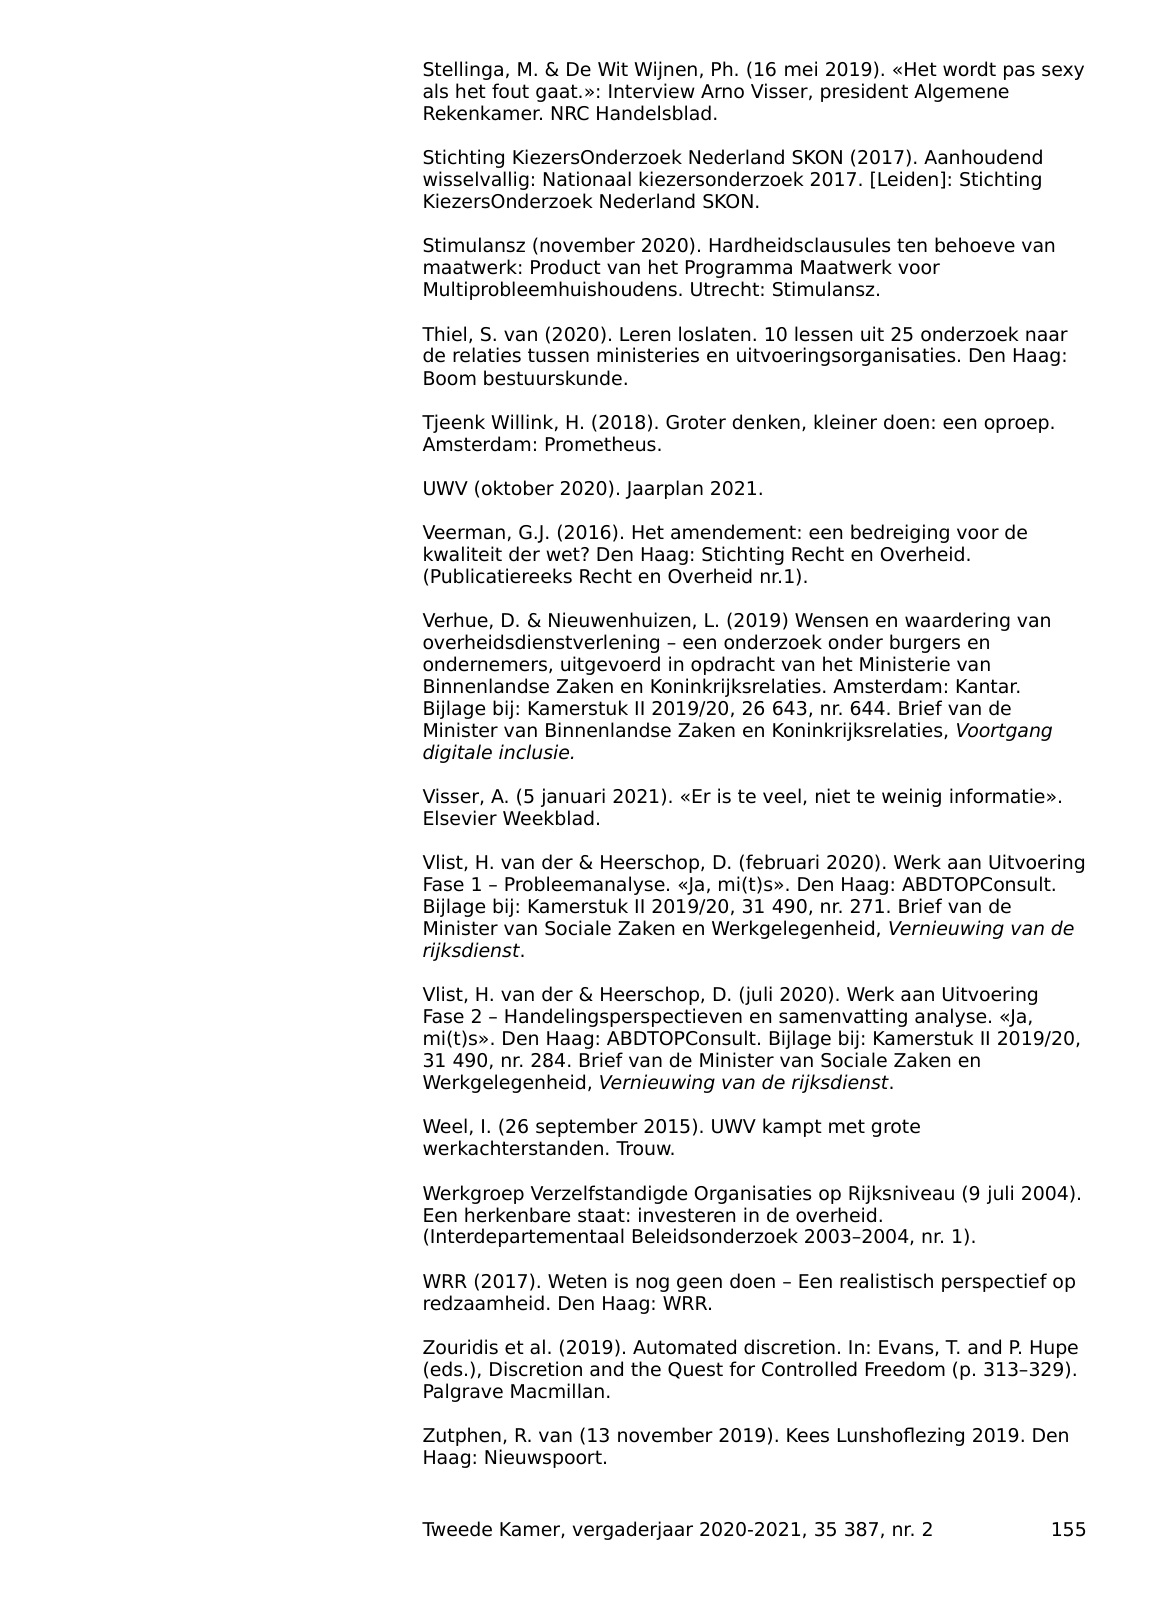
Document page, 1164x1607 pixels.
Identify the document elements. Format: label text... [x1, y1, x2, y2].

text Vlist, H. van der & Heerschop, D. (februari 2020). Werk aan Uitvoering Fase 1 – Probleemanalyse. «Ja, mi(t)s». Den Haag: ABDTOPConsult. Bijlage bij: Kamerstuk II 2019/20, 31 490, nr. 271. Brief van de Minister van Sociale Zaken en Werkgelegenheid, Vernieuwing van de rijksdienst. [422, 852, 1087, 962]
text Visser, A. (5 januari 2021). «Er is te veel, niet te weinig informatie». Elsevier Weekblad. [422, 786, 1087, 830]
text Stimulansz (november 2020). Hardheidsclausules ten behoeve van maatwerk: Product van het Programma Maatwerk voor Multiprobleemhuishoudens. Utrecht: Stimulansz. [422, 235, 1087, 301]
text Zouridis et al. (2019). Automated discretion. In: Evans, T. and P. Hupe (eds.), Discretion and the Quest for Controlled Freedom (p. 313–329). Palgrave Macmillan. [422, 1337, 1087, 1403]
text Verhue, D. & Nieuwenhuizen, L. (2019) Wensen en waardering van overheidsdienstverlening – een onderzoek onder burgers en ondernemers, uitgevoerd in opdracht van het Ministerie van Binnenlandse Zaken en Koninkrijksrelaties. Amsterdam: Kantar. Bijlage bij: Kamerstuk II 2019/20, 26 643, nr. 644. Brief van de Minister van Binnenlandse Zaken en Koninkrijksrelaties, Voortgang digitale inclusie. [422, 610, 1087, 764]
text Weel, I. (26 september 2015). UWV kampt met grote werkachterstanden. Trouw. [422, 1116, 1087, 1160]
text Stichting KiezersOnderzoek Nederland SKON (2017). Aanhoudend wisselvallig: Nationaal kiezersonderzoek 2017. [Leiden]: Stichting KiezersOnderzoek Nederland SKON. [422, 147, 1087, 213]
text Thiel, S. van (2020). Leren loslaten. 10 lessen uit 25 onderzoek naar de relaties tussen ministeries en uitvoeringsorganisaties. Den Haag: Boom bestuurskunde. [422, 323, 1087, 389]
text UWV (oktober 2020). Jaarplan 2021. [422, 478, 1087, 500]
text Vlist, H. van der & Heerschop, D. (juli 2020). Werk aan Uitvoering Fase 2 – Handelingsperspectieven en samenvatting analyse. «Ja, mi(t)s». Den Haag: ABDTOPConsult. Bijlage bij: Kamerstuk II 2019/20, 31 490, nr. 284. Brief van de Minister van Sociale Zaken en Werkgelegenheid, Vernieuwing van de rijksdienst. [422, 984, 1087, 1094]
text Tjeenk Willink, H. (2018). Groter denken, kleiner doen: een oproep. Amsterdam: Prometheus. [422, 412, 1087, 456]
text Werkgroep Verzelfstandigde Organisaties op Rijksniveau (9 juli 2004). Een herkenbare staat: investeren in de overheid. (Interdepartementaal Beleidsonderzoek 2003–2004, nr. 1). [422, 1182, 1087, 1248]
text Zutphen, R. van (13 november 2019). Kees Lunshoflezing 2019. Den Haag: Nieuwspoort. [422, 1425, 1087, 1469]
text Stellinga, M. & De Wit Wijnen, Ph. (16 mei 2019). «Het wordt pas sexy als het fout gaat.»: Interview Arno Visser, president Algemene Rekenkamer. NRC Handelsblad. [422, 59, 1087, 125]
text Veerman, G.J. (2016). Het amendement: een bedreiging voor de kwaliteit der wet? Den Haag: Stichting Recht en Overheid. (Publicatiereeks Recht en Overheid nr.1). [422, 522, 1087, 588]
text WRR (2017). Weten is nog geen doen – Een realistisch perspectief op redzaamheid. Den Haag: WRR. [422, 1271, 1087, 1314]
